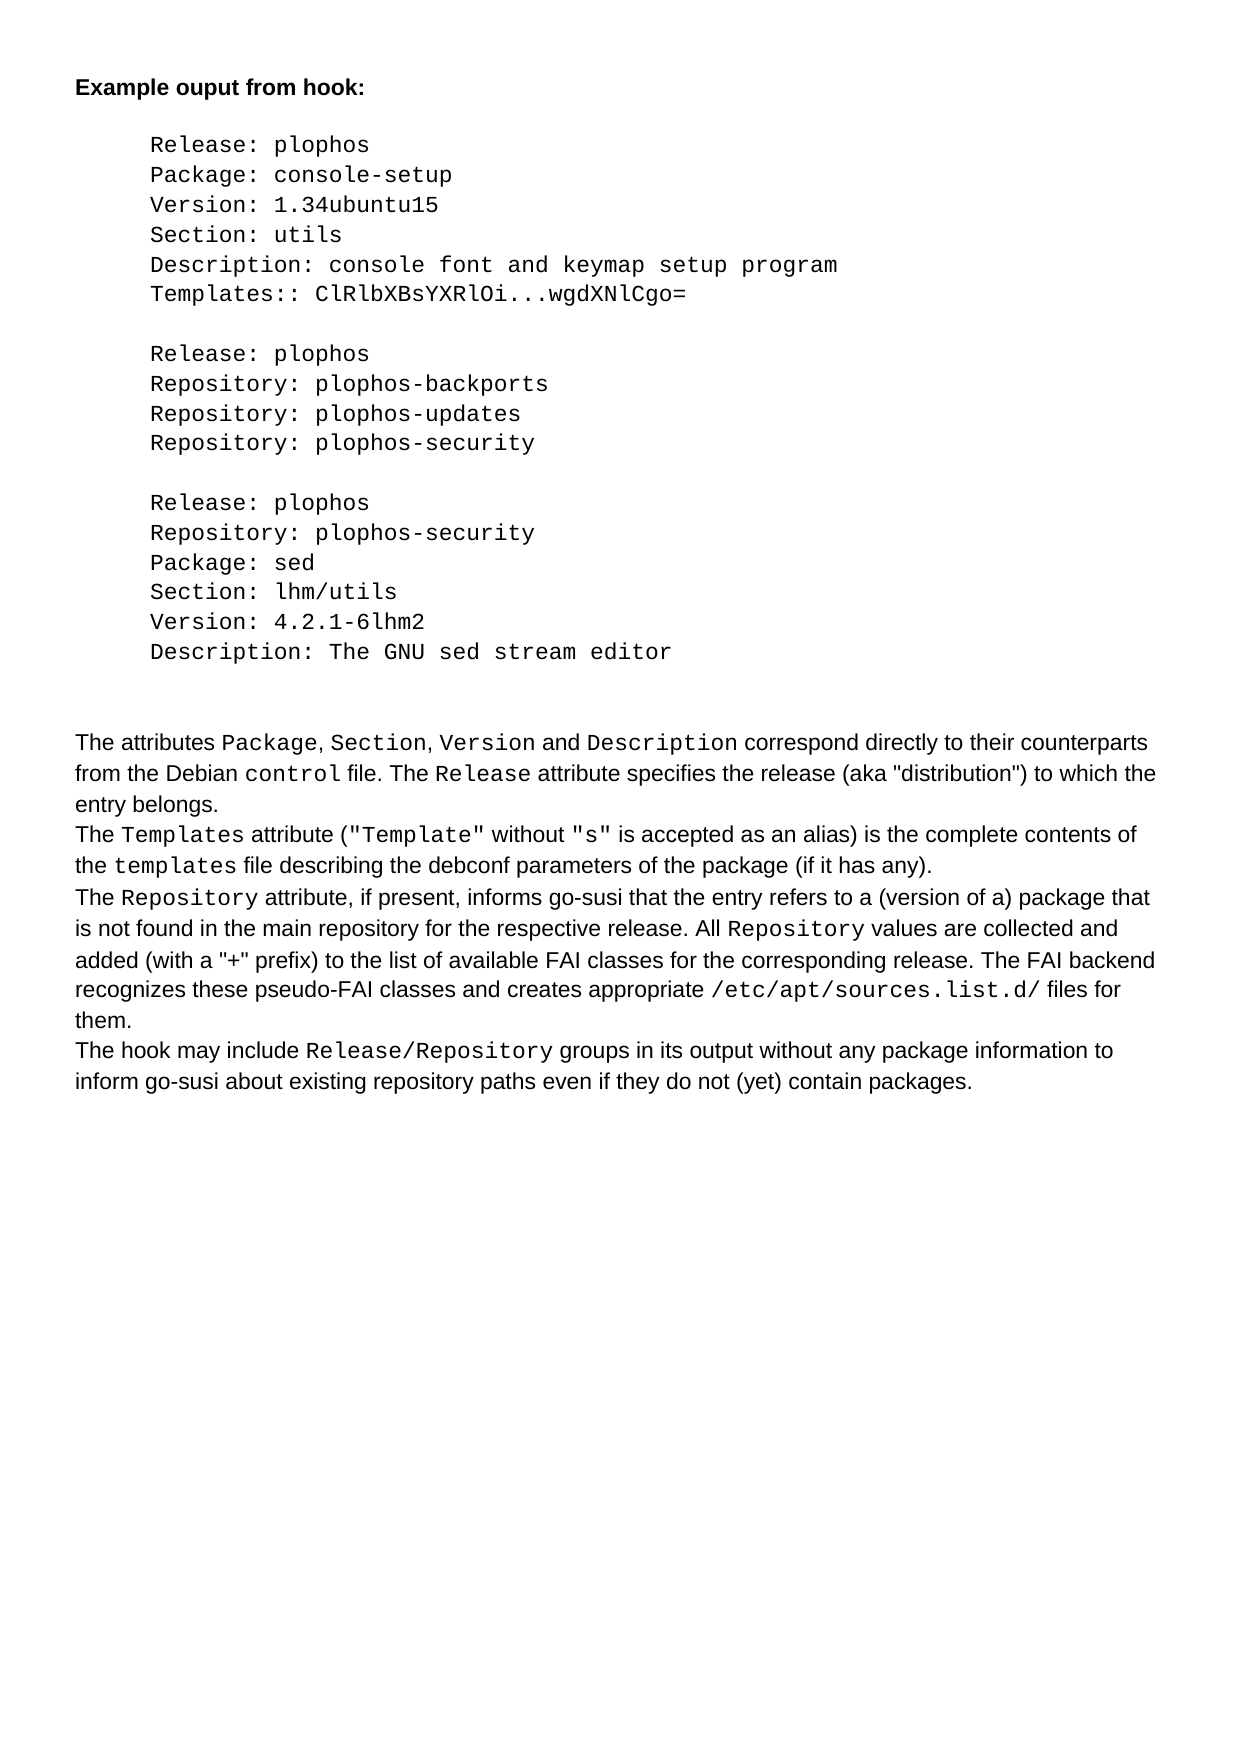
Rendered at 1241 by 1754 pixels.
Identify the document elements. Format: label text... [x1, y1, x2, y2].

text The Repository attribute, if present, informs go-susi that the entry refers to a (version of a) package that is not found in the main repository for the respective release. All Repository values are collected and added (with a "+" prefix) to the list of available FAI classes for the corresponding release. The FAI backend recognizes these pseudo-FAI classes and creates appropriate /etc/apt/sources.list.d/ files for them. [75, 884, 1165, 1034]
text The Templates attribute ("Template" without "s" is accepted as an alias) is the complete contents of the templates file describing the debconf parameters of the package (if it has any). [75, 821, 1165, 880]
text Description: The GNU sed stream editor [150, 640, 1165, 666]
text Repository: plophos-security [150, 521, 1165, 547]
text Release: plophos [150, 342, 1165, 368]
text Example ouput from hook: [75, 75, 1165, 101]
text The attributes Package, Section, Version and Description correspond directly to their counterparts from the Debian control file. The Release attribute specifies the release (aka "distribution") to which the entry belongs. [75, 729, 1165, 818]
text Repository: plophos-updates [150, 402, 1165, 428]
text Description: console font and keymap setup program [150, 253, 1165, 279]
text Package: console-setup [150, 163, 1165, 189]
text Repository: plophos-security [150, 432, 1165, 458]
text Templates:: ClRlbXBsYXRlOi...wgdXNlCgo= [150, 283, 1165, 309]
text Release: plophos [150, 134, 1165, 160]
text Version: 1.34ubuntu15 [150, 193, 1165, 219]
text Release: plophos [150, 491, 1165, 517]
text Section: utils [150, 223, 1165, 249]
text Version: 4.2.1-6lhm2 [150, 610, 1165, 636]
text Repository: plophos-backports [150, 372, 1165, 398]
text Section: lhm/utils [150, 581, 1165, 607]
text Package: sed [150, 551, 1165, 577]
text The hook may include Release/Repository groups in its output without any package information to inform go-susi about existing repository paths even if they do not (yet) contain packages. [75, 1037, 1165, 1094]
